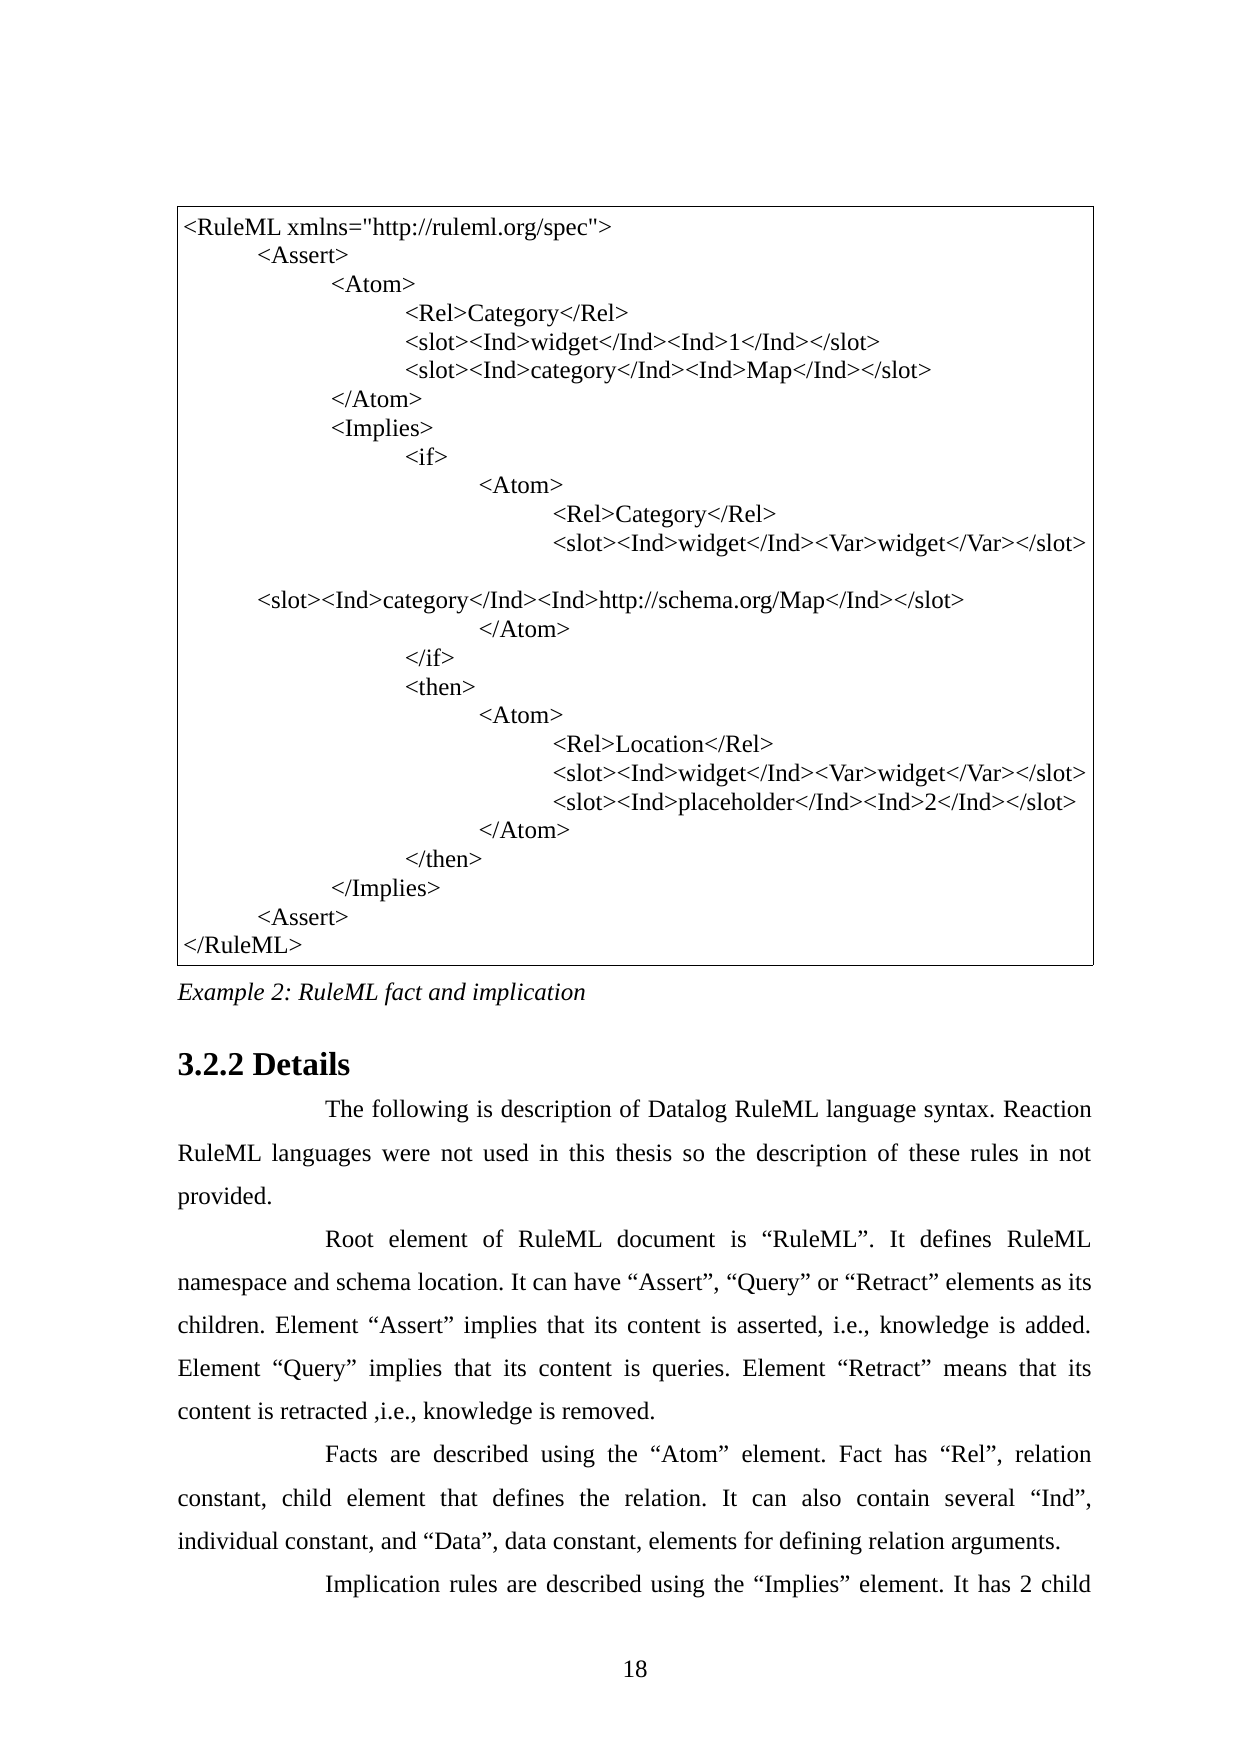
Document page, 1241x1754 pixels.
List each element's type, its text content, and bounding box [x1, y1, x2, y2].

table_header <RuleML xmlns="http://ruleml.org/spec"> <Assert> <Atom> <Rel>Category</Rel> <slot><Ind>widget</Ind><Ind>1</Ind></slot> <slot><Ind>category</Ind><Ind>Map</Ind></slot> </Atom> <Implies> <if> <Atom> <Rel>Category</Rel> <slot><Ind>widget</Ind><Var>widget</Var></slot> <slot><Ind>category</Ind><Ind>http://schema.org/Map</Ind></slot> </Atom> </if> <then> <Atom> <Rel>Location</Rel> <slot><Ind>widget</Ind><Var>widget</Var></slot> <slot><Ind>placeholder</Ind><Ind>2</Ind></slot> </Atom> </then> </Implies> <Assert> </RuleML> [178, 207, 1093, 965]
text The following is description of Datalog RuleML language syntax. Reaction RuleML languages were not used in this thesis so the description of these rules in not provided. [177, 1094, 1093, 1209]
text Implication rules are described using the “Implies” element. It has 2 child [177, 1569, 1093, 1598]
subtitle Details [177, 1044, 1093, 1082]
text Example 2: RuleML fact and implication [177, 977, 1093, 1006]
text Facts are described using the “Atom” element. Fact has “Rel”, relation constant, child element that defines the relation. It can also contain several “Ind”, individual constant, and “Data”, data constant, elements for defining relation arguments. [177, 1439, 1093, 1554]
text Root element of RuleML document is “RuleML”. It defines RuleML namespace and schema location. It can have “Assert”, “Query” or “Retract” elements as its children. Element “Assert” implies that its content is asserted, i.e., knowledge is added. Element “Query” implies that its content is queries. Element “Retract” means that its content is retracted ,i.e., knowledge is removed. [177, 1224, 1093, 1425]
